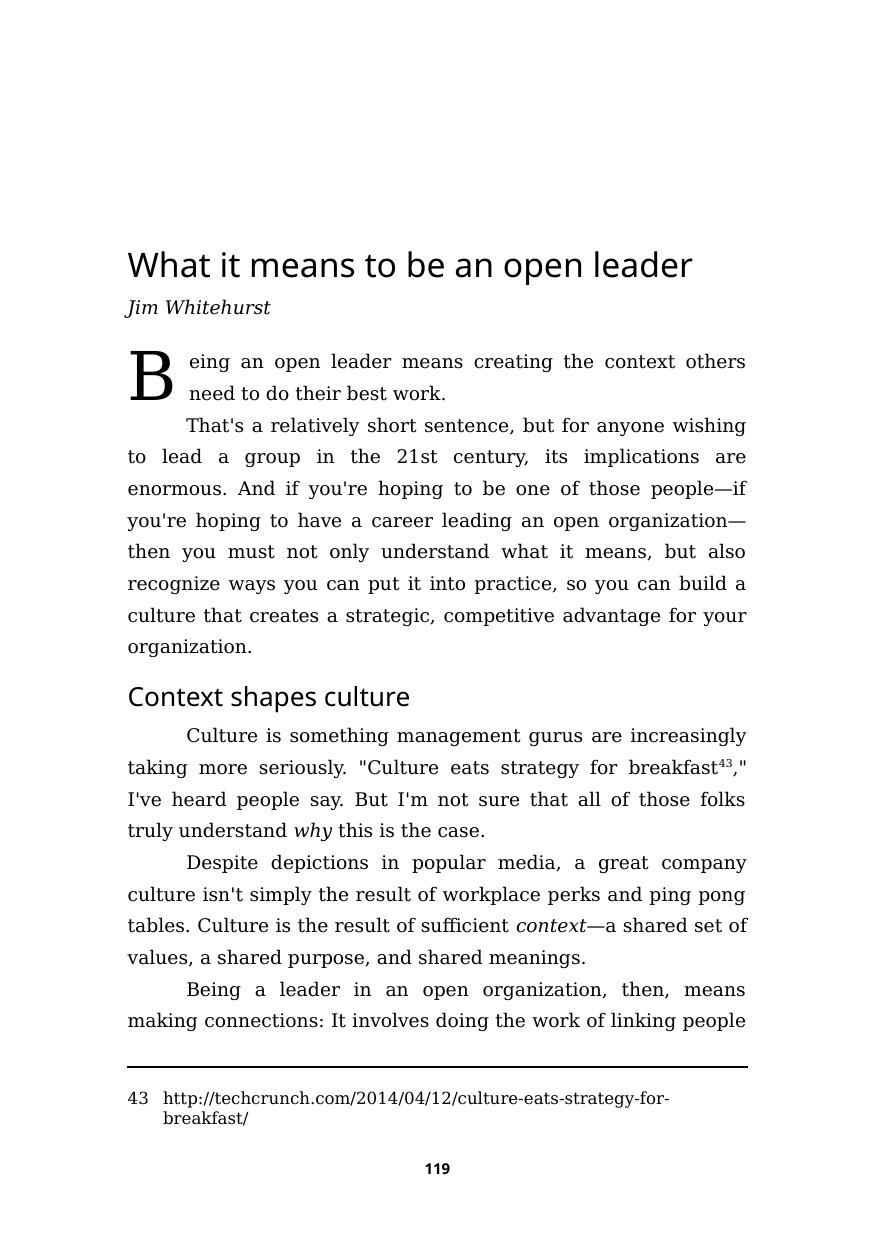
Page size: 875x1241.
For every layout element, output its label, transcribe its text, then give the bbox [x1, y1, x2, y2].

subtitle Context shapes culture [127, 683, 747, 713]
text Culture is something management gurus are increasingly taking more seriously. "Culture eats strategy for breakfast," I've heard people say. But I'm not sure that all of those folks truly understand why this is the case. [127, 726, 747, 842]
text Despite depictions in popular media, a great company culture isn't simply the result of workplace perks and ping pong tables. Culture is the result of sufficient context—a shared set of values, a shared purpose, and shared meanings. [127, 852, 747, 969]
subtitle What it means to be an open leader [127, 246, 747, 285]
text That's a relatively short sentence, but for anyone wishing to lead a group in the 21st century, its implications are enormous. And if you're hoping to be one of those people—if you're hoping to have a career leading an open organization—then you must not only understand what it means, but also recognize ways you can put it into practice, so you can build a culture that creates a strategic, competitive advantage for your organization. [127, 415, 747, 658]
text Being a leader in an open organization, then, means making connections: It involves doing the work of linking people [127, 979, 747, 1032]
text Being an open leader means creating the context others need to do their best work. [127, 351, 747, 405]
text http://techcrunch.com/2014/04/12/culture-eats-strategy-for-breakfast/ [127, 1089, 747, 1128]
text Jim Whitehurst [127, 297, 747, 319]
